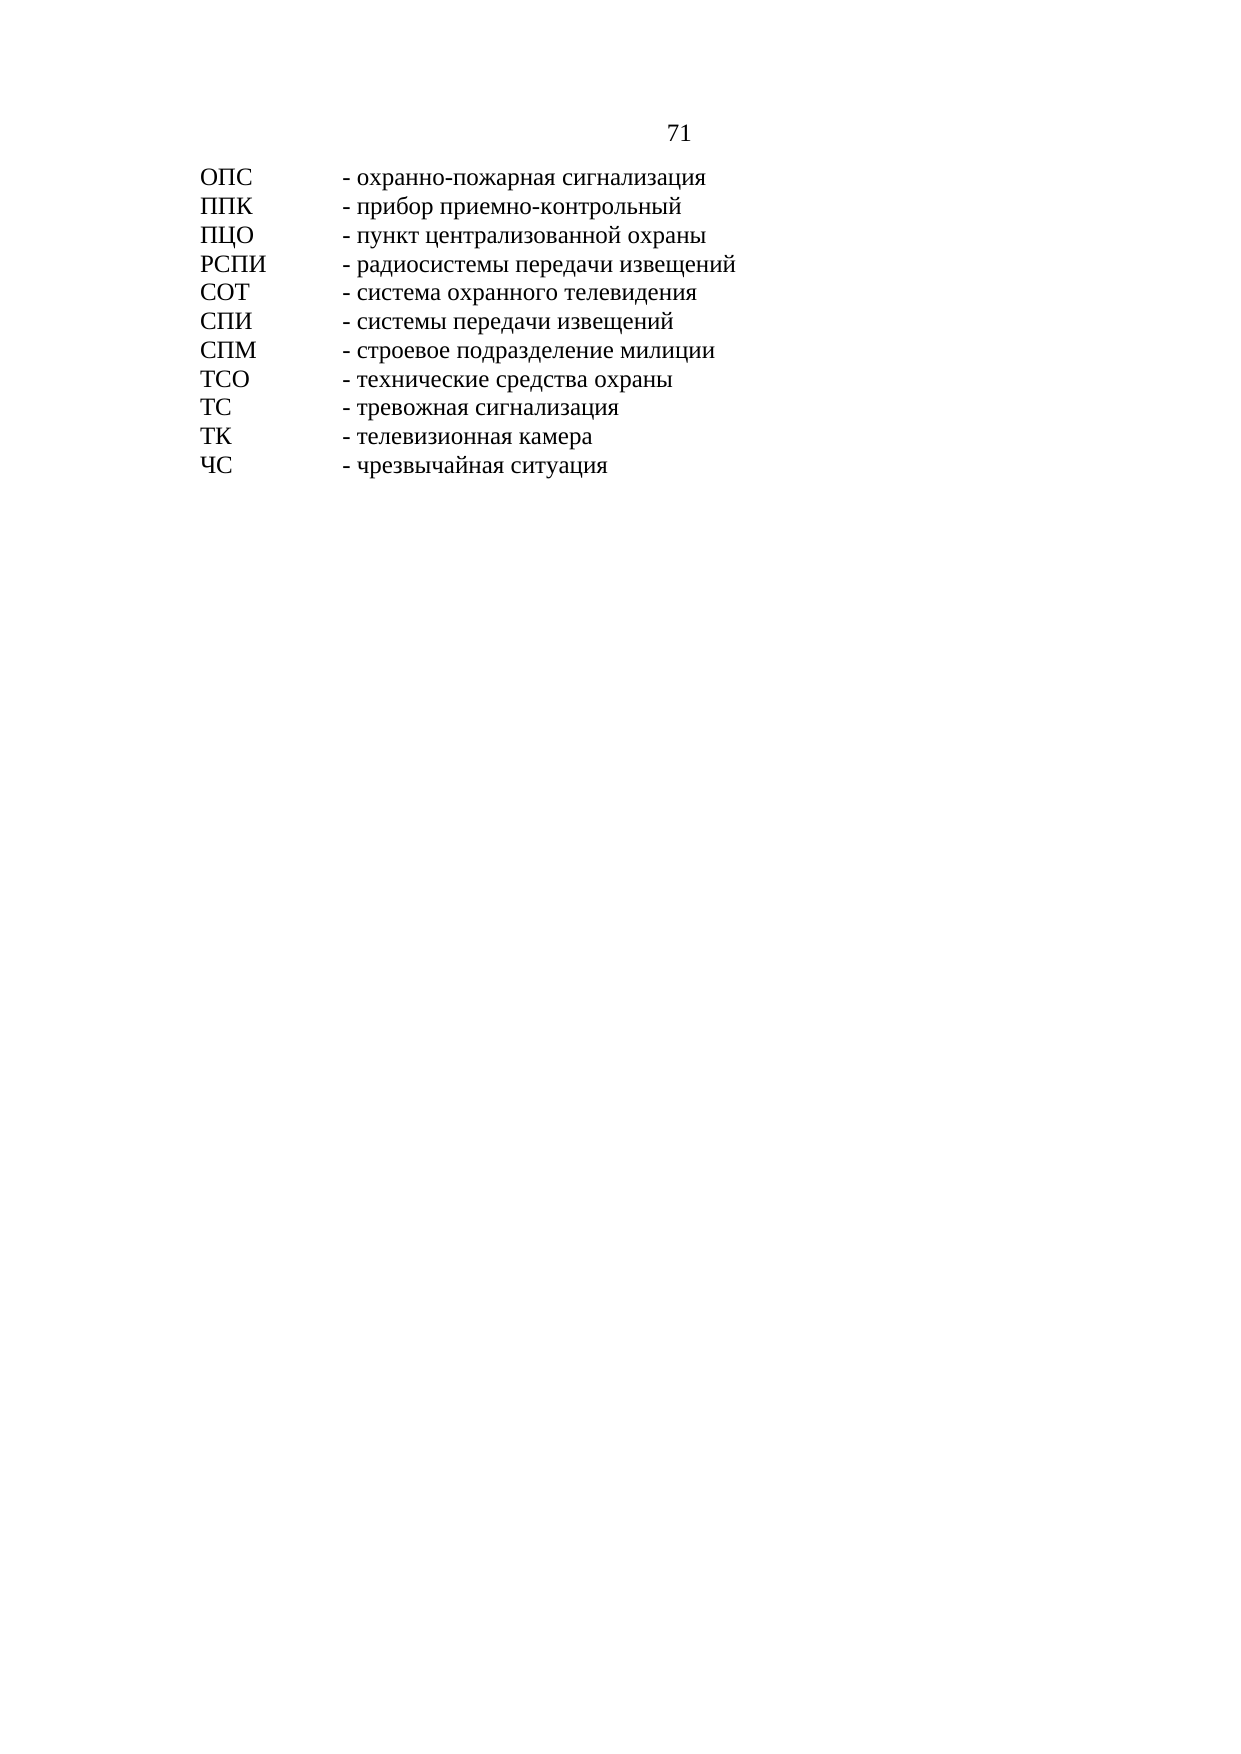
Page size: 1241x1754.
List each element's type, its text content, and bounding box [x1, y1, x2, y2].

table_cell - охранно-пожарная сигнализация [331, 163, 1190, 191]
table_cell - технические средства охраны [331, 364, 1190, 392]
table_cell - пункт централизованной охраны [331, 220, 1190, 249]
table_cell - система охранного телевидения [331, 278, 1190, 306]
table_cell ПЦО [189, 220, 331, 249]
table_cell СПМ [189, 335, 331, 364]
table_cell - тревожная сигнализация [331, 393, 1190, 421]
table_cell - радиосистемы передачи извещений [331, 249, 1190, 277]
table_cell - строевое подразделение милиции [331, 335, 1190, 364]
table_cell - телевизионная камера [331, 421, 1190, 450]
table_cell - системы передачи извещений [331, 306, 1190, 335]
table_cell - чрезвычайная ситуация [331, 450, 1190, 479]
table_cell ЧС [189, 450, 331, 479]
table_cell СПИ [189, 306, 331, 335]
table_cell РСПИ [189, 249, 331, 277]
table_cell ТС [189, 393, 331, 421]
table_cell - прибор приемно-контрольный [331, 191, 1190, 220]
table_cell ППК [189, 191, 331, 220]
table_cell ОПС [189, 163, 331, 191]
table_cell ТК [189, 421, 331, 450]
table_cell СОТ [189, 278, 331, 306]
table_cell ТСО [189, 364, 331, 392]
